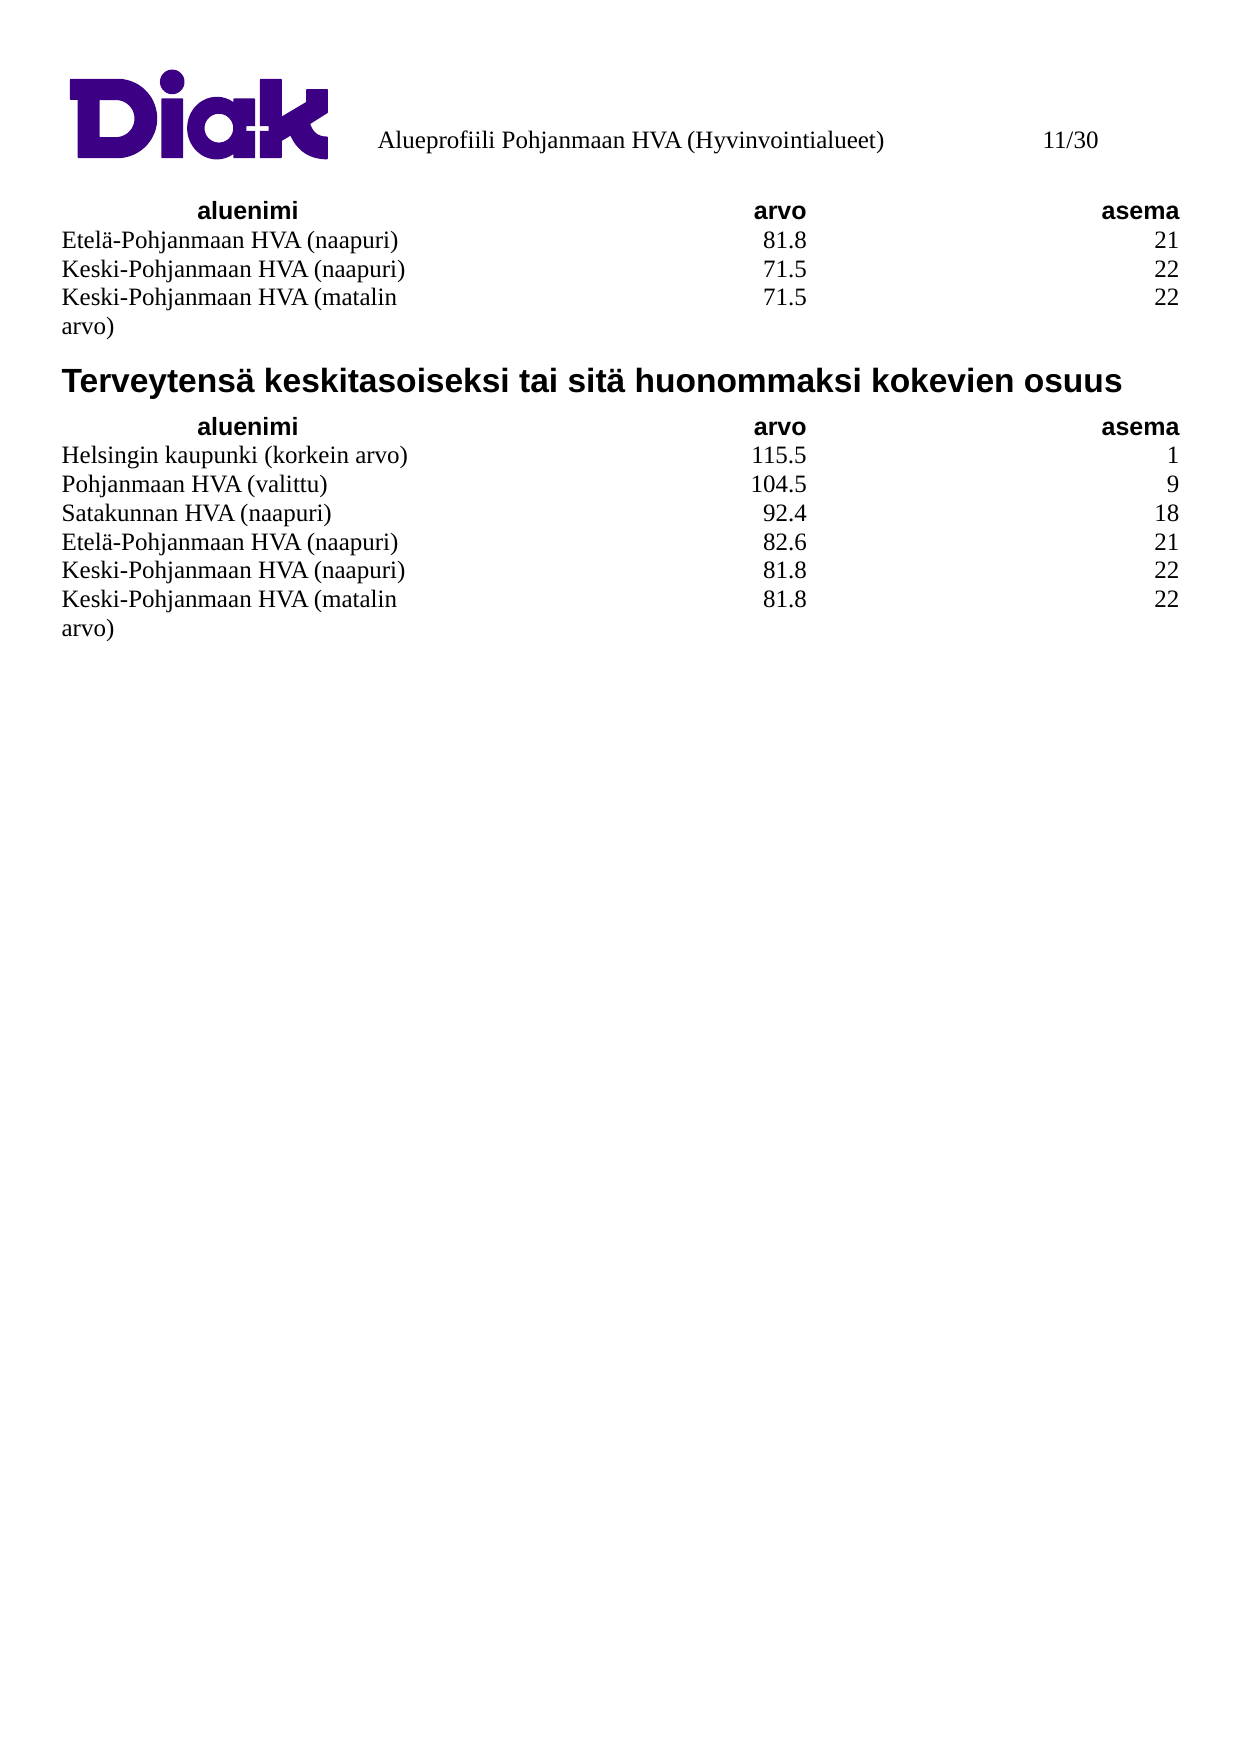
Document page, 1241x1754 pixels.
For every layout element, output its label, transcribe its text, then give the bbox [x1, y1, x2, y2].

table_cell 81.8 [434, 225, 806, 254]
table_cell 22 [806, 283, 1179, 340]
table_cell Keski-Pohjanmaan HVA (naapuri) [61, 556, 434, 584]
table_cell Keski-Pohjanmaan HVA (matalin arvo) [61, 584, 434, 642]
table_cell Etelä-Pohjanmaan HVA (naapuri) [61, 225, 434, 254]
table_cell 21 [806, 225, 1179, 254]
table_cell 71.5 [434, 254, 806, 282]
table_header arvo [434, 196, 806, 225]
table_cell 115.5 [434, 441, 806, 469]
table_cell 92.4 [434, 498, 806, 527]
table_cell Keski-Pohjanmaan HVA (naapuri) [61, 254, 434, 282]
table_cell Pohjanmaan HVA (valittu) [61, 469, 434, 498]
table_cell Satakunnan HVA (naapuri) [61, 498, 434, 527]
table_cell 81.8 [434, 556, 806, 584]
table_cell 21 [806, 527, 1179, 556]
table_cell 22 [806, 556, 1179, 584]
table_cell 71.5 [434, 283, 806, 340]
table_cell 104.5 [434, 469, 806, 498]
table_header aluenimi [61, 196, 434, 225]
table_header aluenimi [61, 412, 434, 441]
table_cell 18 [806, 498, 1179, 527]
table_header asema [806, 196, 1179, 225]
table_cell 22 [806, 584, 1179, 642]
table_cell Helsingin kaupunki (korkein arvo) [61, 441, 434, 469]
table_header asema [806, 412, 1179, 441]
table_cell Etelä-Pohjanmaan HVA (naapuri) [61, 527, 434, 556]
table_cell 1 [806, 441, 1179, 469]
table_cell 81.8 [434, 584, 806, 642]
table_cell Keski-Pohjanmaan HVA (matalin arvo) [61, 283, 434, 340]
subtitle Terveytensä keskitasoiseksi tai sitä huonommaksi kokevien osuus [61, 361, 1179, 399]
table_cell 22 [806, 254, 1179, 282]
table_cell 9 [806, 469, 1179, 498]
table_cell 82.6 [434, 527, 806, 556]
table_header arvo [434, 412, 806, 441]
